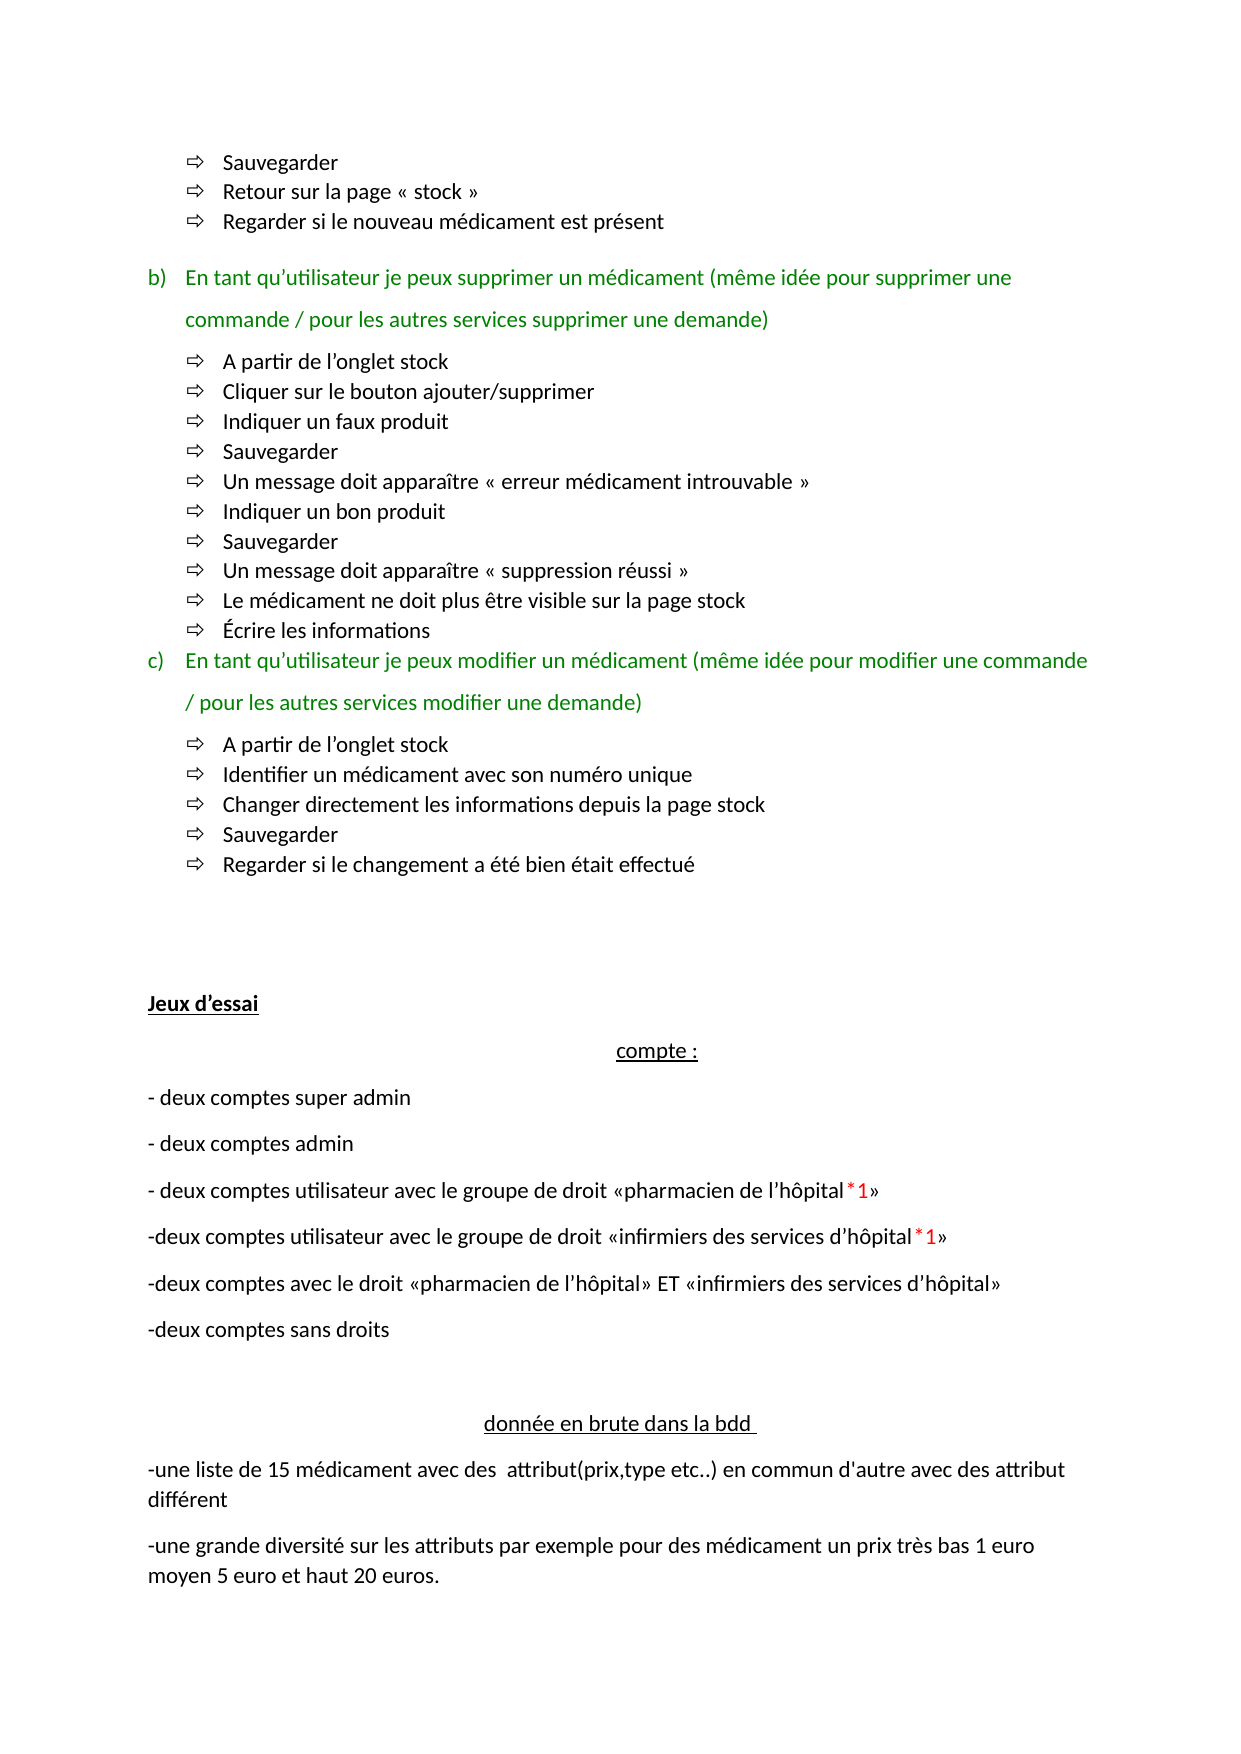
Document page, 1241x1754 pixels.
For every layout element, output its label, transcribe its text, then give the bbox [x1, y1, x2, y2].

list En tant qu’utilisateur je peux supprimer un médicament (même idée pour supprimer une commande / pour les autres services supprimer une demande) [148, 263, 1093, 333]
text - deux comptes admin [148, 1129, 1093, 1157]
list Écrire les informations [185, 616, 1093, 644]
list Cliquer sur le bouton ajouter/supprimer [185, 377, 1093, 405]
text donnée en brute dans la bdd [148, 1409, 1093, 1437]
list Changer directement les informations depuis la page stock [185, 790, 1093, 818]
list Sauvegarder [185, 820, 1093, 848]
text -deux comptes avec le droit «pharmacien de l’hôpital» ET «infirmiers des services d’hôpital» [148, 1269, 1093, 1297]
list A partir de l’onglet stock [185, 730, 1093, 758]
list A partir de l’onglet stock [185, 347, 1093, 375]
list Sauvegarder [185, 148, 1093, 176]
list Retour sur la page « stock » [185, 177, 1093, 206]
list En tant qu’utilisateur je peux modifier un médicament (même idée pour modifier une commande / pour les autres services modifier une demande) [148, 646, 1093, 716]
list Regarder si le changement a été bien était effectué [185, 850, 1093, 878]
list Identifier un médicament avec son numéro unique [185, 760, 1093, 788]
text -deux comptes sans droits [148, 1316, 1093, 1343]
list Sauvegarder [185, 437, 1093, 465]
text Jeux d’essai [148, 989, 1093, 1018]
list Regarder si le nouveau médicament est présent [185, 207, 1093, 235]
list Indiquer un faux produit [185, 407, 1093, 435]
text -deux comptes utilisateur avec le groupe de droit «infirmiers des services d’hôpital*1» [148, 1222, 1093, 1250]
list Sauvegarder [185, 527, 1093, 555]
list Le médicament ne doit plus être visible sur la page stock [185, 587, 1093, 614]
text - deux comptes super admin [148, 1083, 1093, 1111]
list Un message doit apparaître « suppression réussi » [185, 557, 1093, 585]
text -une liste de 15 médicament avec des attribut(prix,type etc..) en commun d'autre avec des attribut différent [148, 1455, 1093, 1513]
text - deux comptes utilisateur avec le groupe de droit «pharmacien de l’hôpital*1» [148, 1176, 1093, 1204]
list Indiquer un bon produit [185, 497, 1093, 525]
list Un message doit apparaître « erreur médicament introuvable » [185, 467, 1093, 495]
text -une grande diversité sur les attributs par exemple pour des médicament un prix très bas 1 euro moyen 5 euro et haut 20 euros. [148, 1532, 1093, 1589]
text compte : [148, 1036, 1093, 1064]
